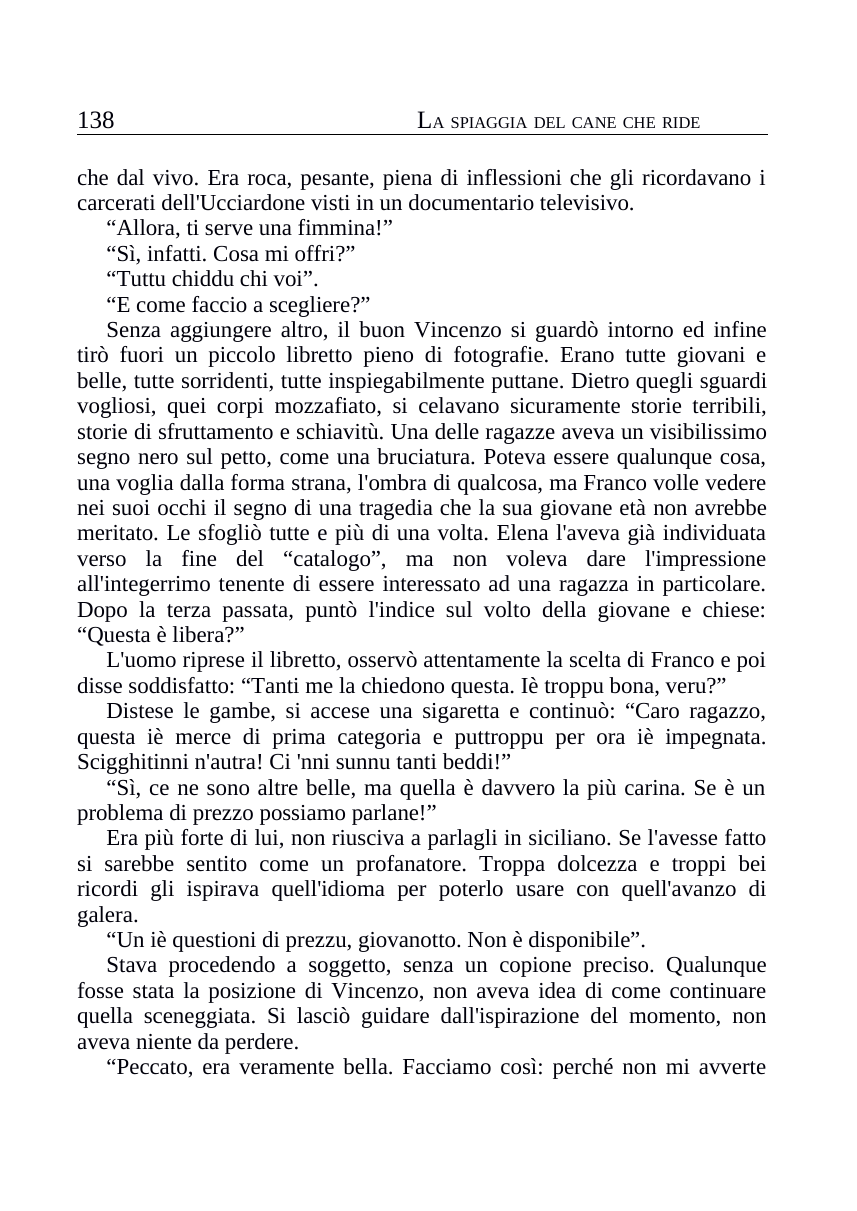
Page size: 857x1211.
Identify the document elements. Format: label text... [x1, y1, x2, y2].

text “Peccato, era veramente bella. Facciamo così: perché non mi avverte [77, 1054, 768, 1079]
text che dal vivo. Era roca, pesante, piena di inflessioni che gli ricordavano i carcerati dell'Ucciardone visti in un documentario televisivo. [77, 164, 768, 215]
text Era più forte di lui, non riusciva a parlagli in siciliano. Se l'avesse fatto si sarebbe sentito come un profanatore. Troppa dolcezza e troppi bei ricordi gli ispirava quell'idioma per poterlo usare con quell'avanzo di galera. [77, 825, 768, 927]
text “Sì, infatti. Cosa mi offri?” [77, 241, 768, 266]
text Senza aggiungere altro, il buon Vincenzo si guardò intorno ed infine tirò fuori un piccolo libretto pieno di fotografie. Erano tutte giovani e belle, tutte sorridenti, tutte inspiegabilmente puttane. Dietro quegli sguardi vogliosi, quei corpi mozzafiato, si celavano sicuramente storie terribili, storie di sfruttamento e schiavitù. Una delle ragazze aveva un visibilissimo segno nero sul petto, come una bruciatura. Poteva essere qualunque cosa, una voglia dalla forma strana, l'ombra di qualcosa, ma Franco volle vedere nei suoi occhi il segno di una tragedia che la sua giovane età non avrebbe meritato. Le sfogliò tutte e più di una volta. Elena l'aveva già individuata verso la fine del “catalogo”, ma non voleva dare l'impressione all'integerrimo tenente di essere interessato ad una ragazza in particolare. Dopo la terza passata, puntò l'indice sul volto della giovane e chiese: “Questa è libera?” [77, 317, 768, 647]
text L'uomo riprese il libretto, osservò attentamente la scelta di Franco e poi disse soddisfatto: “Tanti me la chiedono questa. Iè troppu bona, veru?” [77, 647, 768, 698]
text “Sì, ce ne sono altre belle, ma quella è davvero la più carina. Se è un problema di prezzo possiamo parlane!” [77, 774, 768, 825]
text “Tuttu chiddu chi voi”. [77, 266, 768, 292]
text Distese le gambe, si accese una sigaretta e continuò: “Caro ragazzo, questa iè merce di prima categoria e puttroppu per ora iè impegnata. Scigghitinni n'autra! Ci 'nni sunnu tanti beddi!” [77, 698, 768, 774]
text Stava procedendo a soggetto, senza un copione preciso. Qualunque fosse stata la posizione di Vincenzo, non aveva idea di come continuare quella sceneggiata. Si lasciò guidare dall'ispirazione del momento, non aveva niente da perdere. [77, 952, 768, 1054]
text “Allora, ti serve una fimmina!” [77, 215, 768, 241]
text “E come faccio a scegliere?” [77, 292, 768, 317]
text “Un iè questioni di prezzu, giovanotto. Non è disponibile”. [77, 927, 768, 952]
